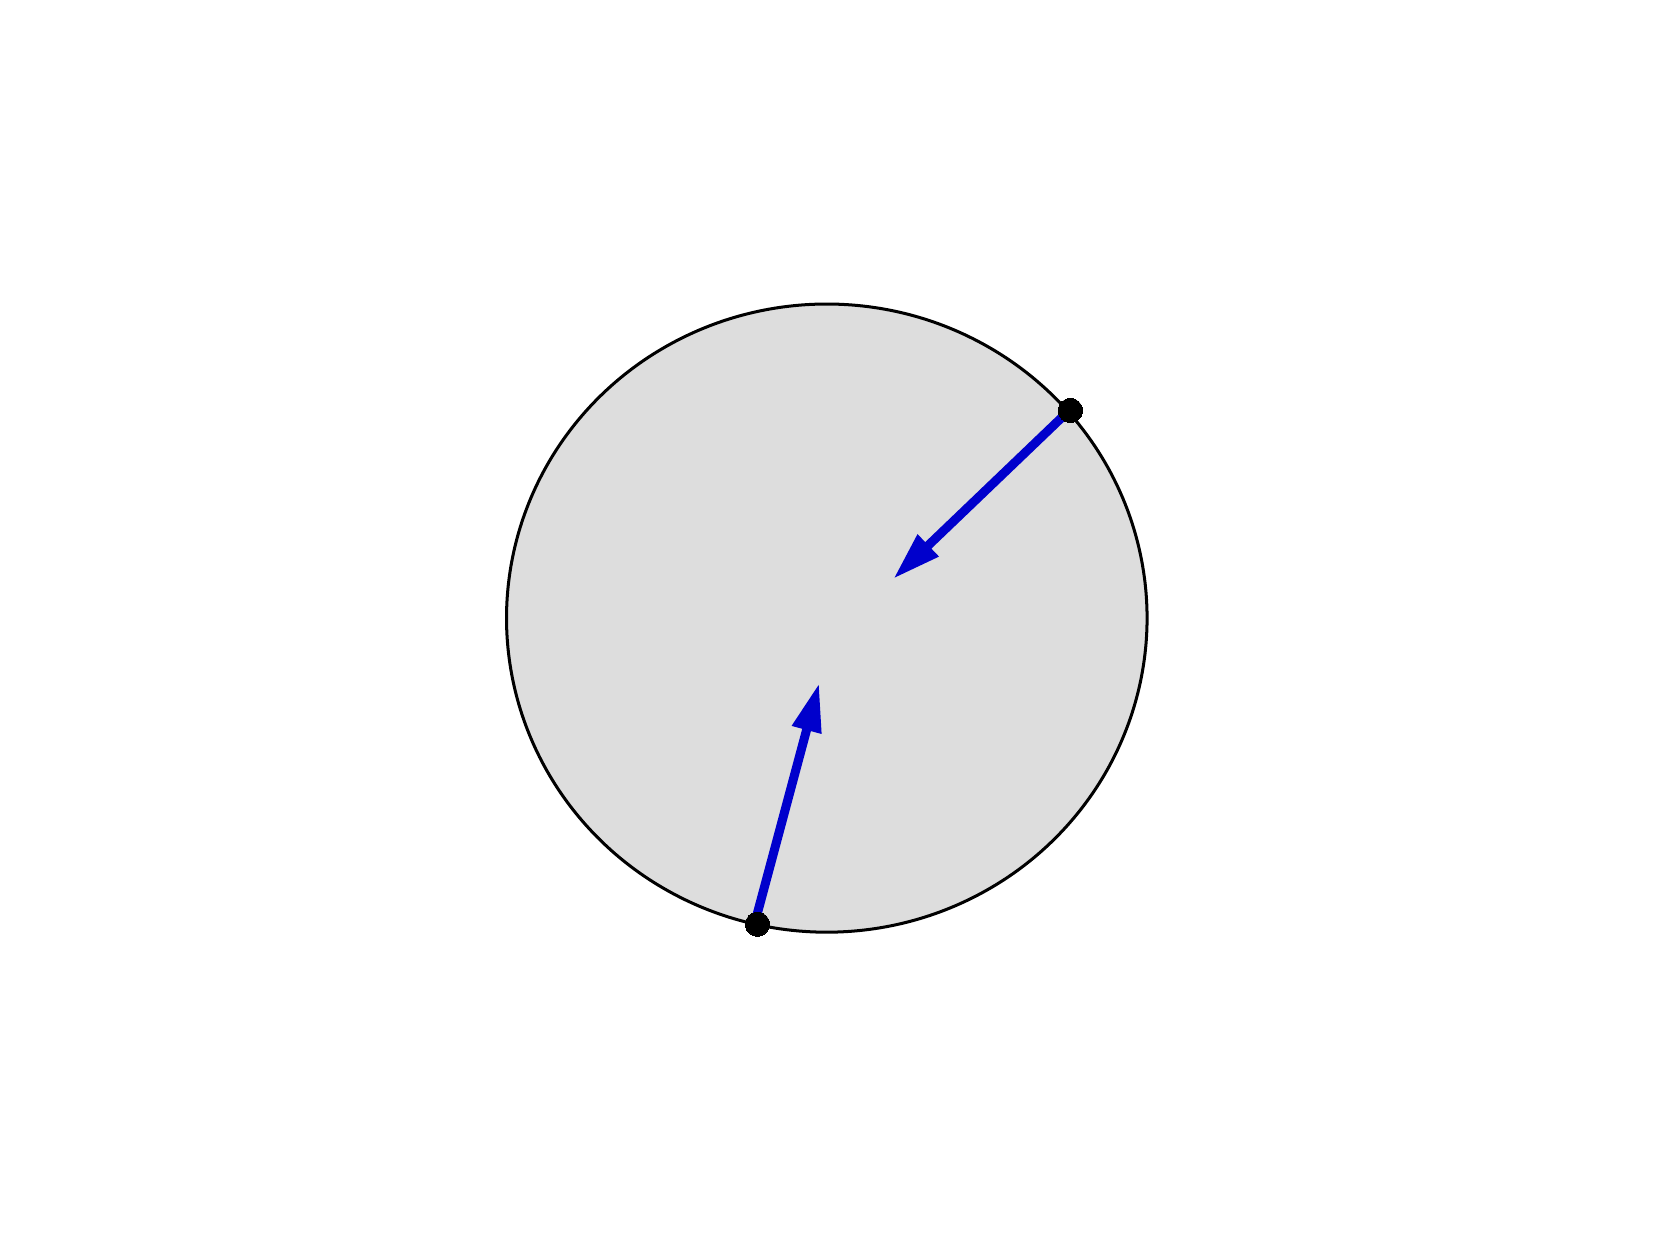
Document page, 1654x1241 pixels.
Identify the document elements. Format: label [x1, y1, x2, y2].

text_box [506, 304, 1148, 937]
